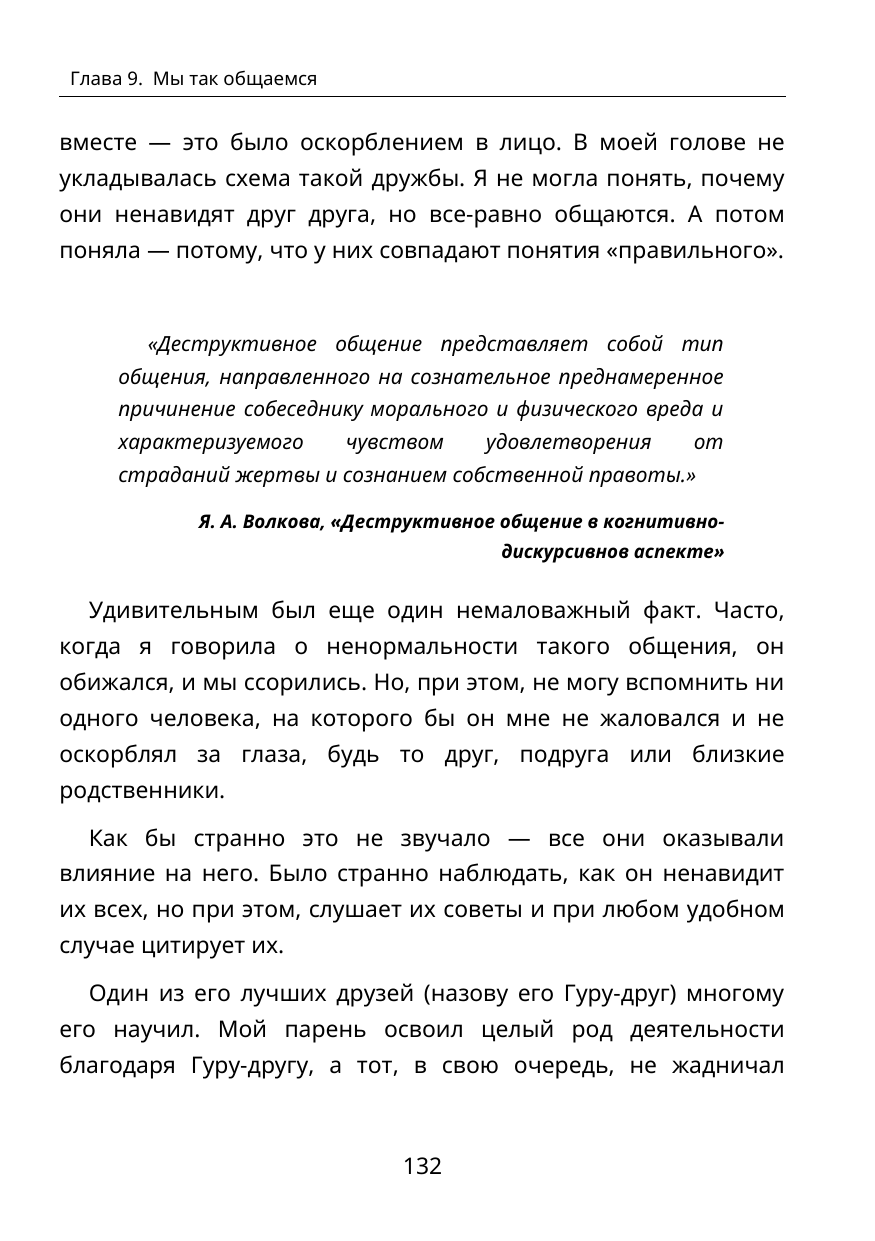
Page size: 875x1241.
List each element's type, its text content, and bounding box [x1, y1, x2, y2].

text вместе — это было оскорблением в лицо. В моей голове не укладывалась схема такой дружбы. Я не могла понять, почему они ненавидят друг друга, но все-равно общаются. А потом поняла — потому, что у них совпадают понятия «правильного». [59, 126, 786, 265]
text «Деструктивное общение представляет собой тип общения, направленного на сознательное преднамеренное причинение собеседнику морального и физического вреда и характеризуемого чувством удовлетворения от страданий жертвы и сознанием собственной правоты.» [118, 329, 726, 488]
text Удивительным был еще один немаловажный факт. Часто, когда я говорила о ненормальности такого общения, он обижался, и мы ссорились. Но, при этом, не могу вспомнить ни одного человека, на которого бы он мне не жаловался и не оскорблял за глаза, будь то друг, подруга или близкие родственники. [59, 594, 786, 805]
text Как бы странно это не звучало — все они оказывали влияние на него. Было странно наблюдать, как он ненавидит их всех, но при этом, слушает их советы и при любом удобном случае цитирует их. [59, 821, 786, 961]
text Один из его лучших друзей (назову его Гуру-друг) многому его научил. Мой парень освоил целый род деятельности благодаря Гуру-другу, а тот, в свою очередь, не жадничал [59, 977, 786, 1080]
text Я. А. Волкова, «Деструктивное общение в когнитивно-дискурсивнов аспекте» [118, 504, 726, 564]
